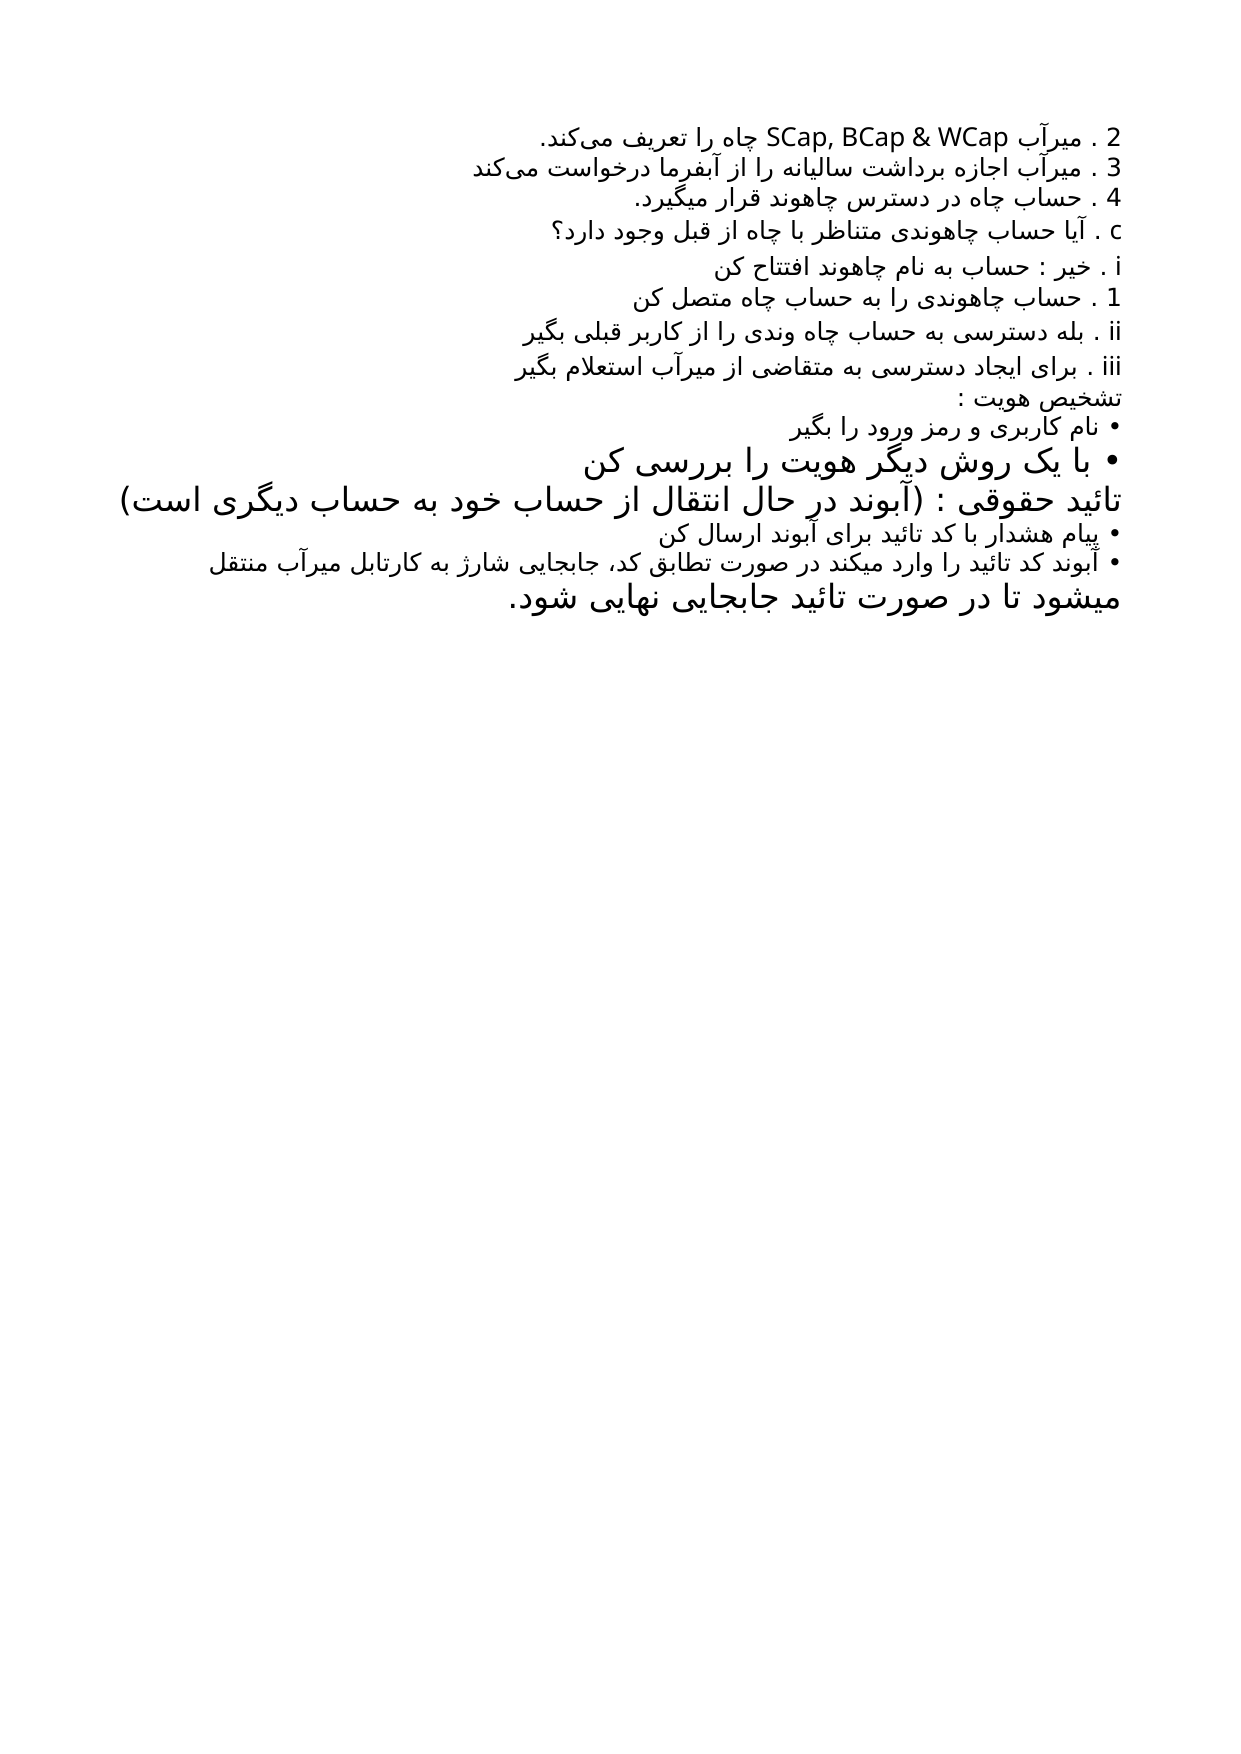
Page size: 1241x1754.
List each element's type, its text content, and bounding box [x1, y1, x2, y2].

text تشخیص هویت : [118, 383, 1122, 412]
text ii . بله دسترسی به حساب چاه وندی را از کاربر قبلی بگیر [118, 312, 1122, 348]
text 1 . حساب چاهوندی را به حساب چاه متصل کن [118, 283, 1122, 312]
text c . آیا حساب چاهوندی متناظر با چاه از قبل وجود دارد؟ [118, 212, 1122, 247]
text iii . برای ایجاد دسترسی به متقاضی از میرآب استعلام بگیر [118, 348, 1122, 383]
text • پیام هشدار با کد تائید برای آبوند ارسال کن [118, 519, 1122, 548]
text 4 . حساب چاه در دسترس چاهوند قرار میگیرد. [118, 183, 1122, 212]
text i . خیر : حساب به نام چاهوند افتتاح کن [118, 247, 1122, 283]
text • نام کاربری و رمز ورود را بگیر [118, 412, 1122, 442]
text • آبوند کد تائید را وارد میکند در صورت تطابق کد، جابجایی شارژ به کارتابل میرآب منتقل [118, 548, 1122, 578]
text 2 . میرآب SCap, BCap & WCap چاه را تعریف می‌کند. [118, 118, 1122, 154]
text میشود تا در صورت تائید جابجایی نهایی شود. [118, 578, 1122, 616]
text تائید حقوقی : (آبوند در حال انتقال از حساب خود به حساب دیگری است) [118, 480, 1122, 519]
text 3 . میرآب اجازه برداشت سالیانه را از آبفرما درخواست می‌کند [118, 154, 1122, 183]
text • با یک روش دیگر هویت را بررسی کن [118, 442, 1122, 480]
